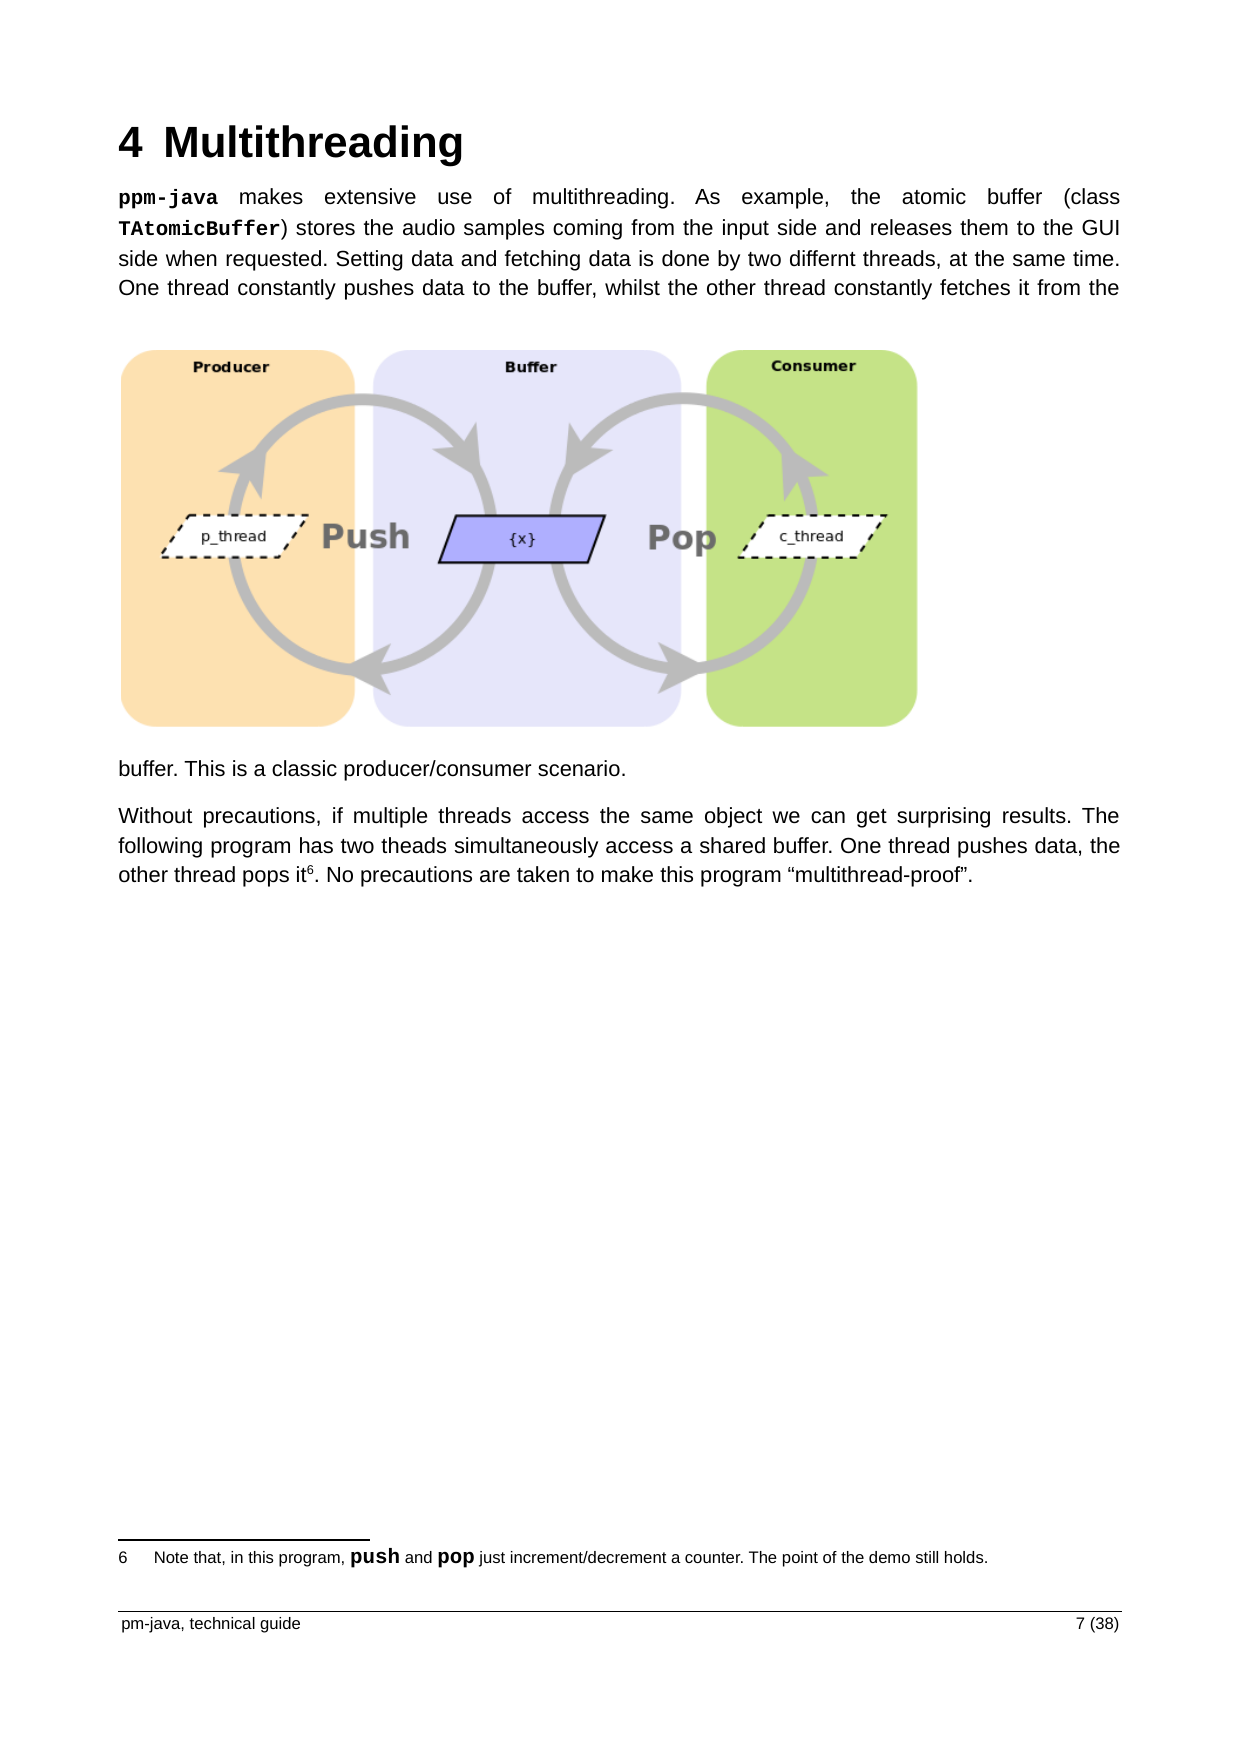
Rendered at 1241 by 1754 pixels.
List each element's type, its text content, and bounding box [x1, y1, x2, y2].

subtitle Multithreading [118, 118, 1122, 167]
text Without precautions, if multiple threads access the same object we can get surprising results. The following program has two theads simultaneously access a shared buffer. One thread pushes data, the other thread pops it. No precautions are taken to make this program “multithread-proof”. [118, 804, 1122, 887]
text ppm-java makes extensive use of multithreading. As example, the atomic buffer (class TAtomicBuffer) stores the audio samples coming from the input side and releases them to the GUI side when requested. Setting data and fetching data is done by two differnt threads, at the same time. One thread constantly pushes data to the buffer, whilst the other thread constantly fetches it from the buffer. This is a classic producer/consumer scenario. [118, 185, 1122, 781]
picture [121, 350, 919, 728]
text Note that, in this program, push and pop just increment/decrement a counter. The point of the demo still holds. [118, 1546, 1122, 1570]
